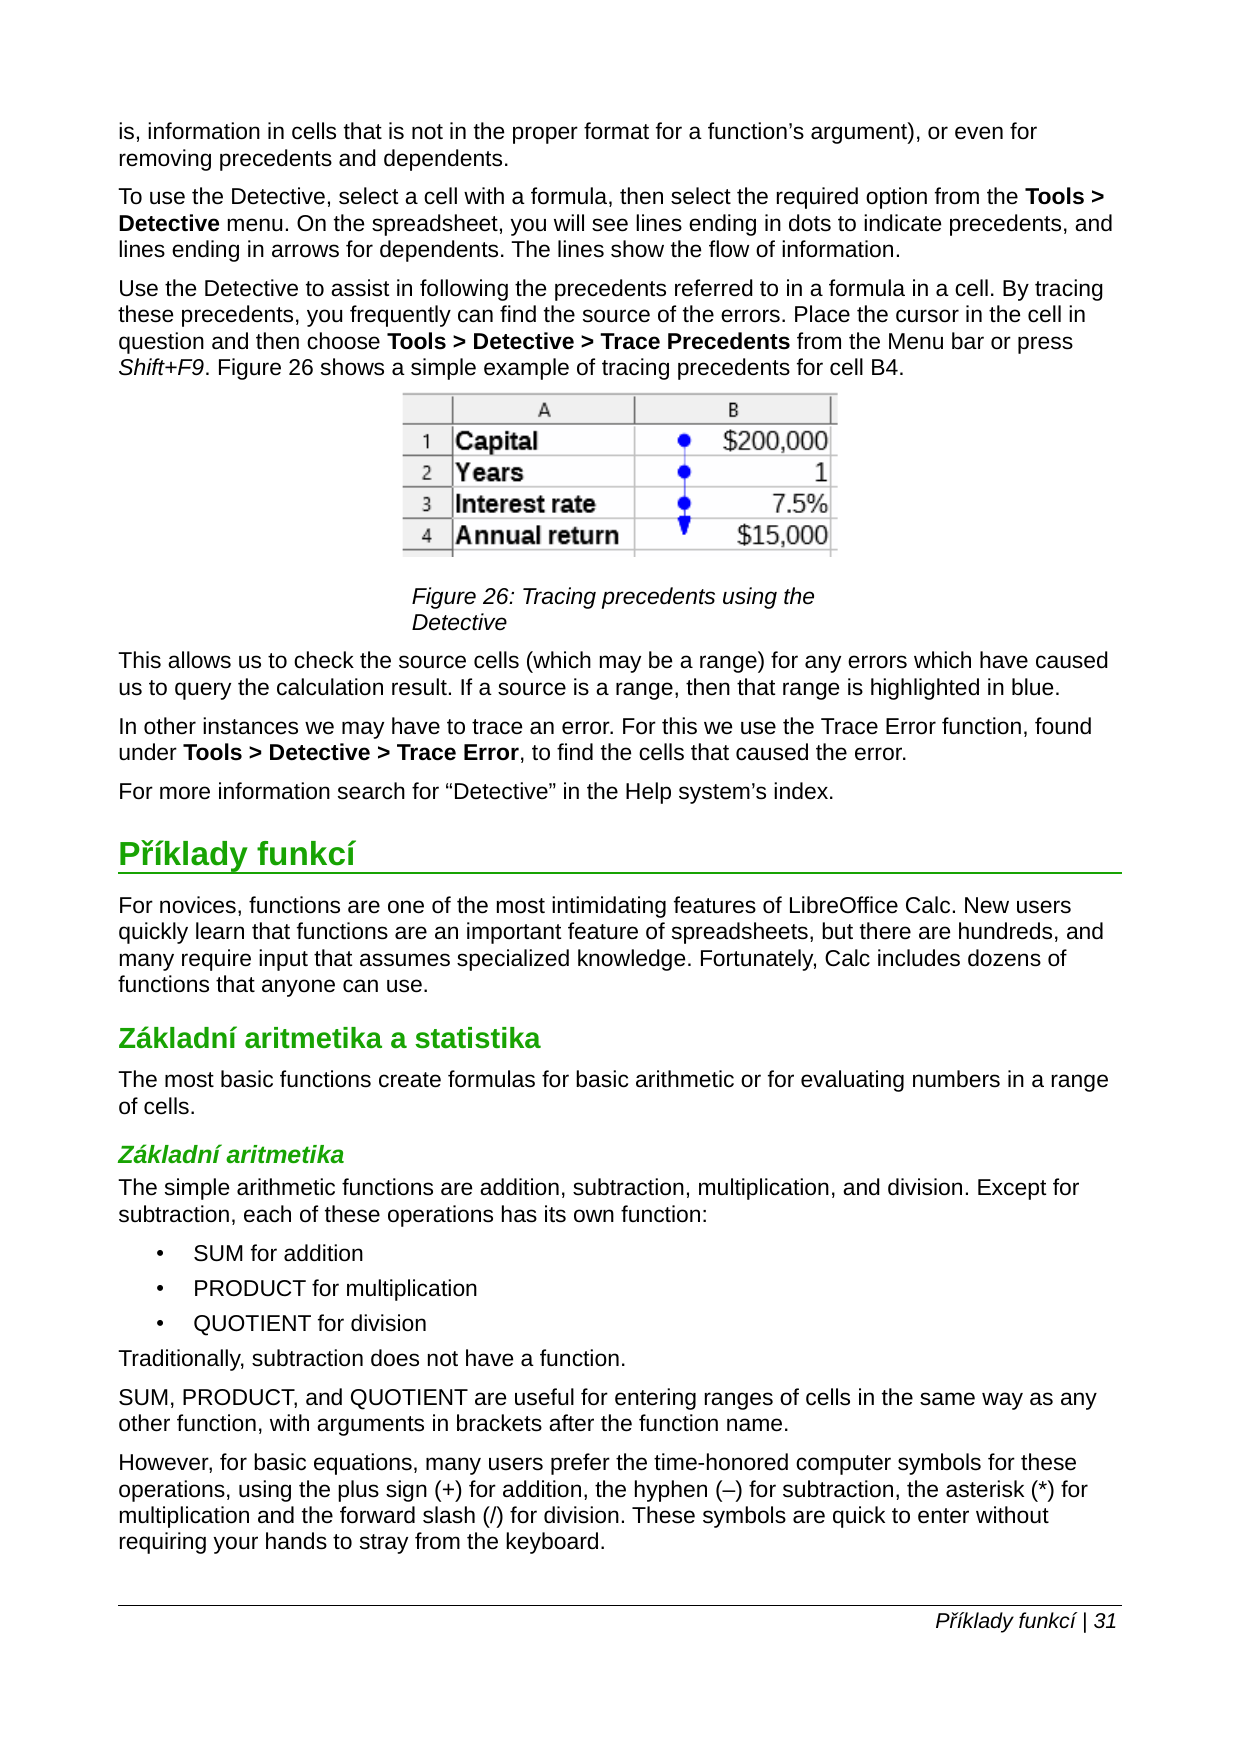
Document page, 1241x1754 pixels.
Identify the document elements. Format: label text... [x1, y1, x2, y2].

text SUM, PRODUCT, and QUOTIENT are useful for entering ranges of cells in the same way as any other function, with arguments in brackets after the function name. [118, 1384, 1122, 1437]
text However, for basic equations, many users prefer the time-honored computer symbols for these operations, using the plus sign (+) for addition, the hyphen (–) for subtraction, the asterisk (*) for multiplication and the forward slash (/) for division. These symbols are quick to enter without requiring your hands to stray from the keyboard. [118, 1449, 1122, 1554]
text For more information search for “Detective” in the Help system’s index. [118, 778, 1122, 804]
text is, information in cells that is not in the proper format for a function’s argument), or even for removing precedents and dependents. [118, 118, 1122, 171]
picture [402, 392, 838, 557]
subtitle Příklady funkcí [118, 834, 1122, 872]
text The simple arithmetic functions are addition, subtraction, multiplication, and division. Except for subtraction, each of these operations has its own function: [118, 1174, 1122, 1227]
text Figure 26: Tracing precedents using the Detective [412, 557, 829, 635]
text To use the Detective, select a cell with a formula, then select the required option from the Tools > Detective menu. On the spreadsheet, you will see lines ending in dots to indicate precedents, and lines ending in arrows for dependents. The lines show the flow of information. [118, 183, 1122, 262]
subtitle Základní aritmetika [118, 1139, 1122, 1168]
list QUOTIENT for division [156, 1310, 1122, 1336]
text Use the Detective to assist in following the precedents referred to in a formula in a cell. By tracing these precedents, you frequently can find the source of the errors. Place the cursor in the cell in question and then choose Tools > Detective > Trace Precedents from the Menu bar or press Shift+F9. Figure 26 shows a simple example of tracing precedents for cell B4. [118, 275, 1122, 380]
text Traditionally, subtraction does not have a function. [118, 1345, 1122, 1371]
list SUM for addition [156, 1239, 1122, 1266]
text This allows us to check the source cells (which may be a range) for any errors which have caused us to query the calculation result. If a source is a range, then that range is highlighted in blue. [118, 647, 1122, 700]
subtitle Základní aritmetika a statistika [118, 1021, 1122, 1054]
text For novices, functions are one of the most intimidating features of LibreOffice Calc. New users quickly learn that functions are an important feature of spreadsheets, but there are hundreds, and many require input that assumes specialized knowledge. Fortunately, Calc includes dozens of functions that anyone can use. [118, 892, 1122, 997]
text In other instances we may have to trace an error. For this we use the Trace Error function, found under Tools > Detective > Trace Error, to find the cells that caused the error. [118, 713, 1122, 765]
text The most basic functions create formulas for basic arithmetic or for evaluating numbers in a range of cells. [118, 1066, 1122, 1119]
list PRODUCT for multiplication [156, 1275, 1122, 1301]
